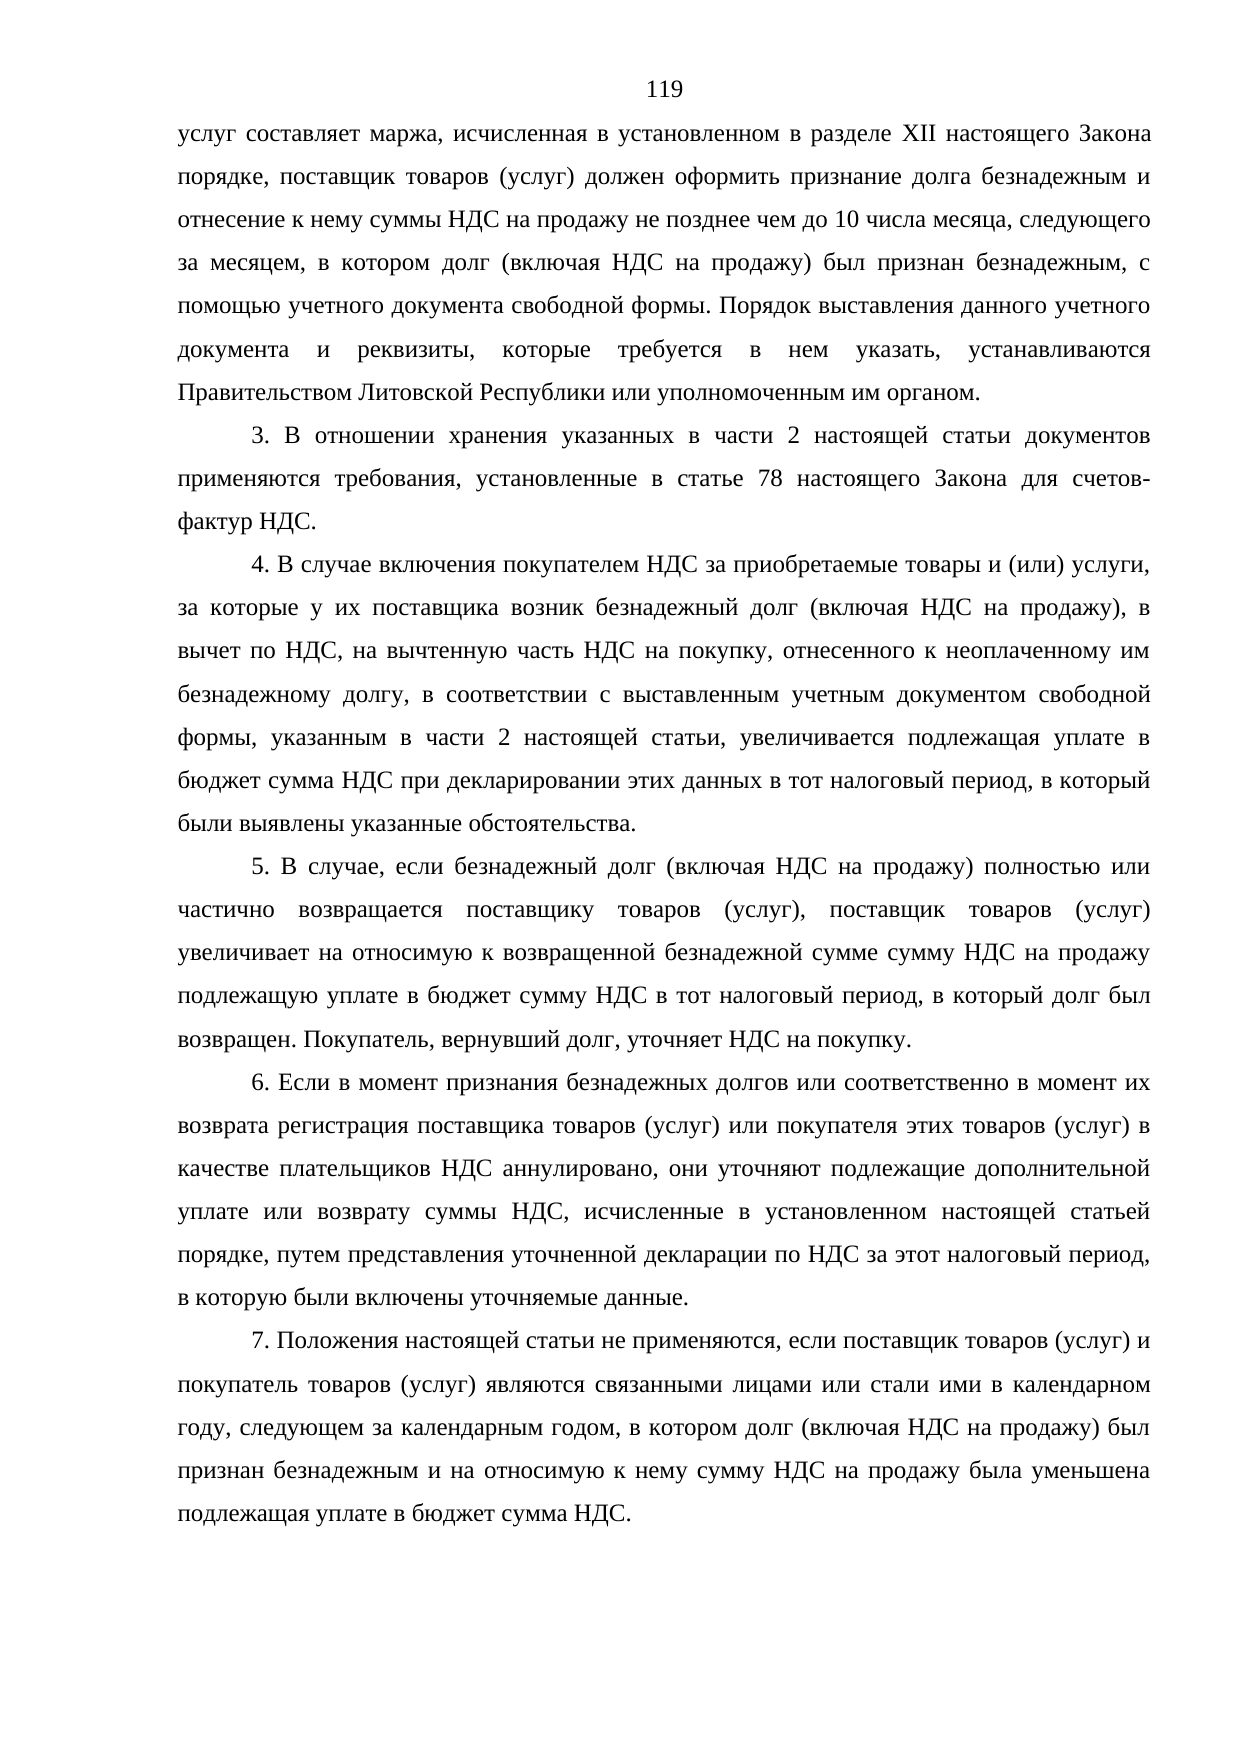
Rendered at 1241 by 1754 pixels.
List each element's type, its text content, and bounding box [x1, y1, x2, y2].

text 7. Положения настоящей статьи не применяются, если поставщик товаров (услуг) и покупатель товаров (услуг) являются связанными лицами или стали ими в календарном году, следующем за календарным годом, в котором долг (включая НДС на продажу) был признан безнадежным и на относимую к нему сумму НДС на продажу была уменьшена подлежащая уплате в бюджет сумма НДС. [177, 1326, 1152, 1527]
text 6. Если в момент признания безнадежных долгов или соответственно в момент их возврата регистрация поставщика товаров (услуг) или покупателя этих товаров (услуг) в качестве плательщиков НДС аннулировано, они уточняют подлежащие дополнительной уплате или возврату суммы НДС, исчисленные в установленном настоящей статьей порядке, путем представления уточненной декларации по НДС за этот налоговый период, в которую были включены уточняемые данные. [177, 1067, 1152, 1311]
text 4. В случае включения покупателем НДС за приобретаемые товары и (или) услуги, за которые у их поставщика возник безнадежный долг (включая НДС на продажу), в вычет по НДС, на вычтенную часть НДС на покупку, отнесенного к неоплаченному им безнадежному долгу, в соответствии с выставленным учетным документом свободной формы, указанным в части 2 настоящей статьи, увеличивается подлежащая уплате в бюджет сумма НДС при декларировании этих данных в тот налоговый период, в который были выявлены указанные обстоятельства. [177, 549, 1152, 837]
text услуг составляет маржа, исчисленная в установленном в разделе XII настоящего Закона порядке, поставщик товаров (услуг) должен оформить признание долга безнадежным и отнесение к нему суммы НДС на продажу не позднее чем до 10 числа месяца, следующего за месяцем, в котором долг (включая НДС на продажу) был признан безнадежным, с помощью учетного документа свободной формы. Порядок выставления данного учетного документа и реквизиты, которые требуется в нем указать, устанавливаются Правительством Литовской Республики или уполномоченным им органом. [177, 118, 1152, 406]
text 3. В отношении хранения указанных в части 2 настоящей статьи документов применяются требования, установленные в статье 78 настоящего Закона для счетов-фактур НДС. [177, 420, 1152, 535]
text 5. В случае, если безнадежный долг (включая НДС на продажу) полностью или частично возвращается поставщику товаров (услуг), поставщик товаров (услуг) увеличивает на относимую к возвращенной безнадежной сумме сумму НДС на продажу подлежащую уплате в бюджет сумму НДС в тот налоговый период, в который долг был возвращен. Покупатель, вернувший долг, уточняет НДС на покупку. [177, 851, 1152, 1052]
